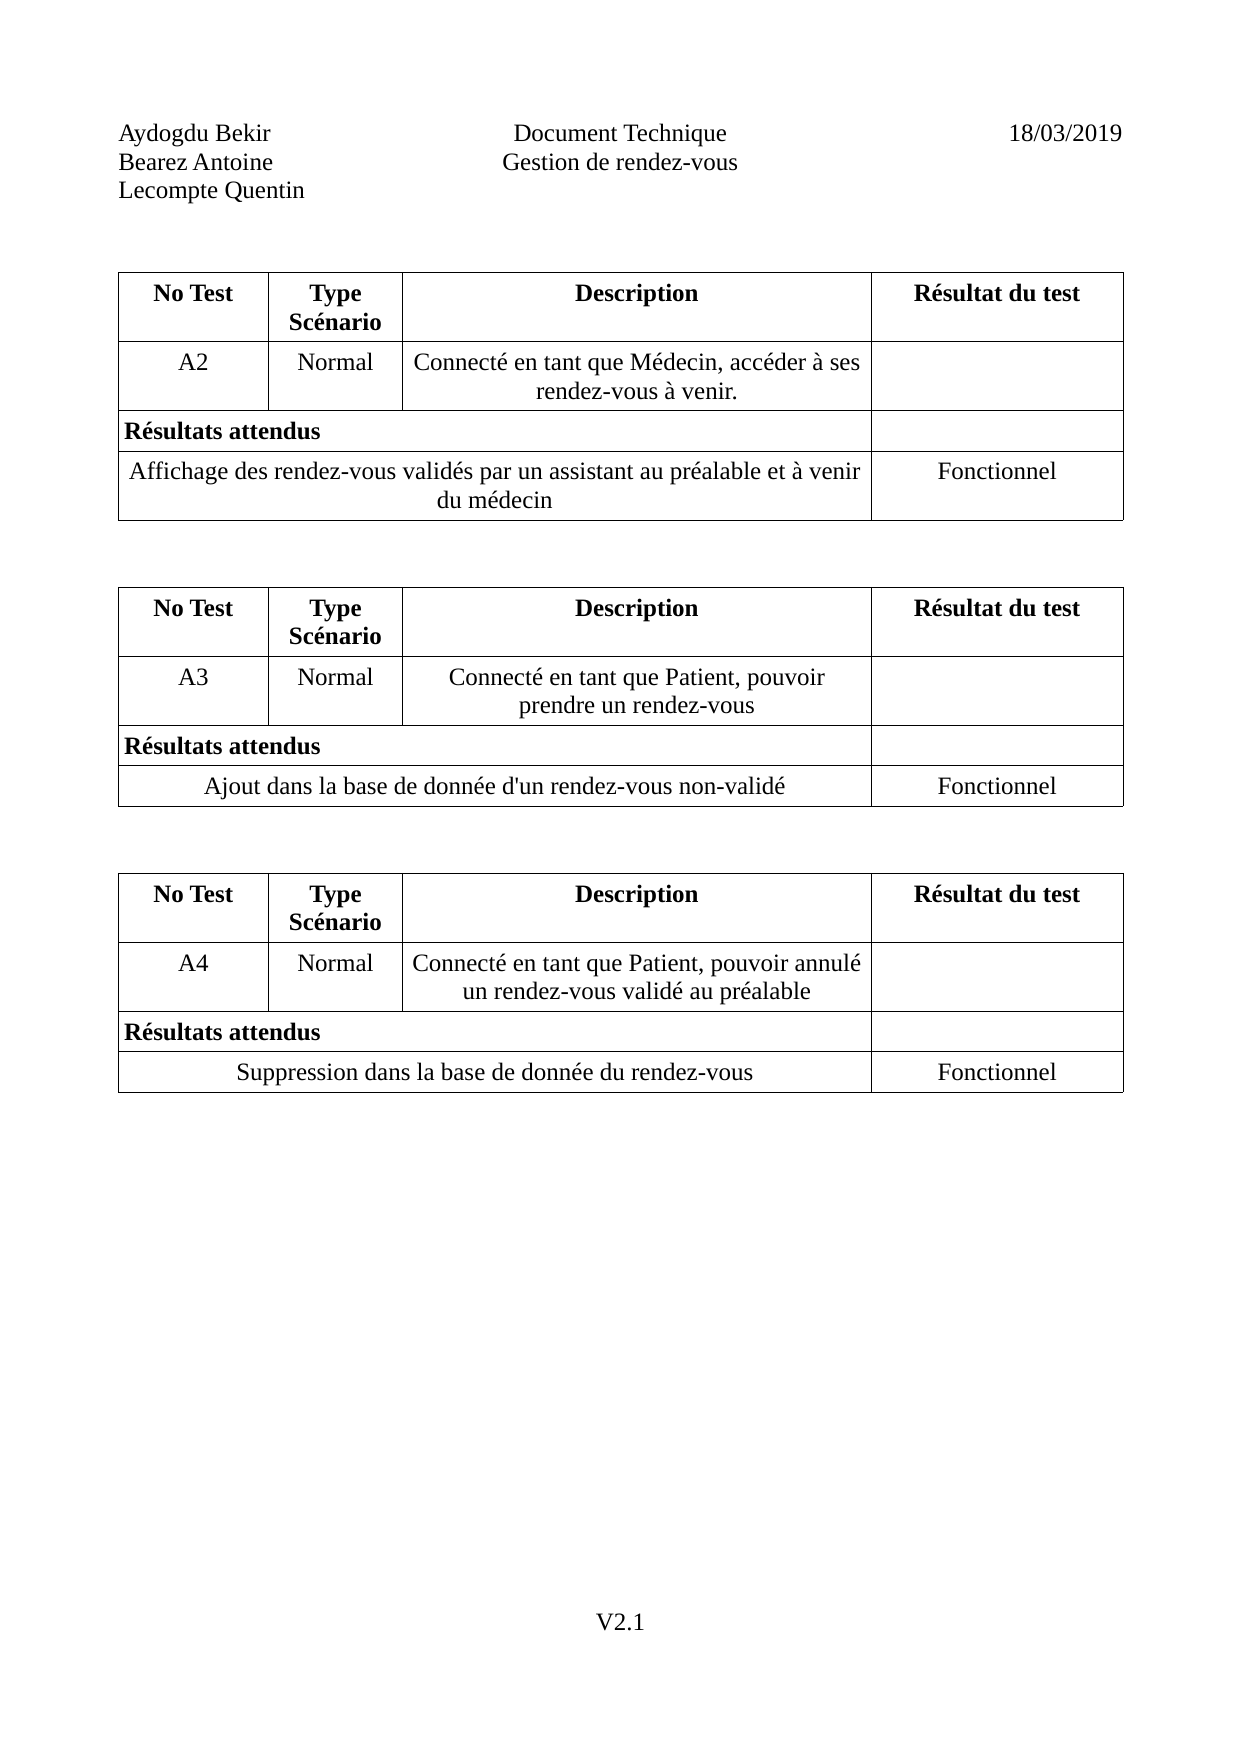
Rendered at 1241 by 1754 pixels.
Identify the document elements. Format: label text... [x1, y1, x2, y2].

table_cell Suppression dans la base de donnée du rendez-vous [119, 1052, 871, 1092]
table_cell Connecté en tant que Médecin, accéder à ses rendez-vous à venir. [403, 342, 871, 410]
table_cell [872, 943, 1123, 1011]
table_cell Fonctionnel [872, 766, 1123, 806]
table_header Description [403, 874, 871, 942]
table_cell Normal [269, 657, 402, 725]
table_header Type Scénario [269, 588, 402, 656]
table_cell Connecté en tant que Patient, pouvoir annulé un rendez-vous validé au préalable [403, 943, 871, 1011]
table_header No Test [119, 273, 268, 341]
table_header No Test [119, 874, 268, 942]
table_header Type Scénario [269, 273, 402, 341]
table_header Description [403, 588, 871, 656]
table_cell Fonctionnel [872, 1052, 1123, 1092]
table_cell Résultats attendus [119, 1012, 871, 1051]
table_cell [872, 1012, 1123, 1051]
table_cell Résultats attendus [119, 411, 871, 451]
table_cell Affichage des rendez-vous validés par un assistant au préalable et à venir du médecin [119, 452, 871, 520]
table_cell A4 [119, 943, 268, 1011]
table_cell [872, 657, 1123, 725]
table_header Résultat du test [872, 588, 1123, 656]
table_cell [872, 342, 1123, 410]
table_header Résultat du test [872, 874, 1123, 942]
table_cell Ajout dans la base de donnée d'un rendez-vous non-validé [119, 766, 871, 806]
table_cell Normal [269, 342, 402, 410]
table_cell Connecté en tant que Patient, pouvoir prendre un rendez-vous [403, 657, 871, 725]
table_header No Test [119, 588, 268, 656]
table_cell A2 [119, 342, 268, 410]
table_header Résultat du test [872, 273, 1123, 341]
table_cell Fonctionnel [872, 452, 1123, 520]
table_header Type Scénario [269, 874, 402, 942]
table_cell Normal [269, 943, 402, 1011]
table_cell [872, 411, 1123, 451]
table_header Description [403, 273, 871, 341]
table_cell [872, 726, 1123, 765]
table_cell Résultats attendus [119, 726, 871, 765]
table_cell A3 [119, 657, 268, 725]
